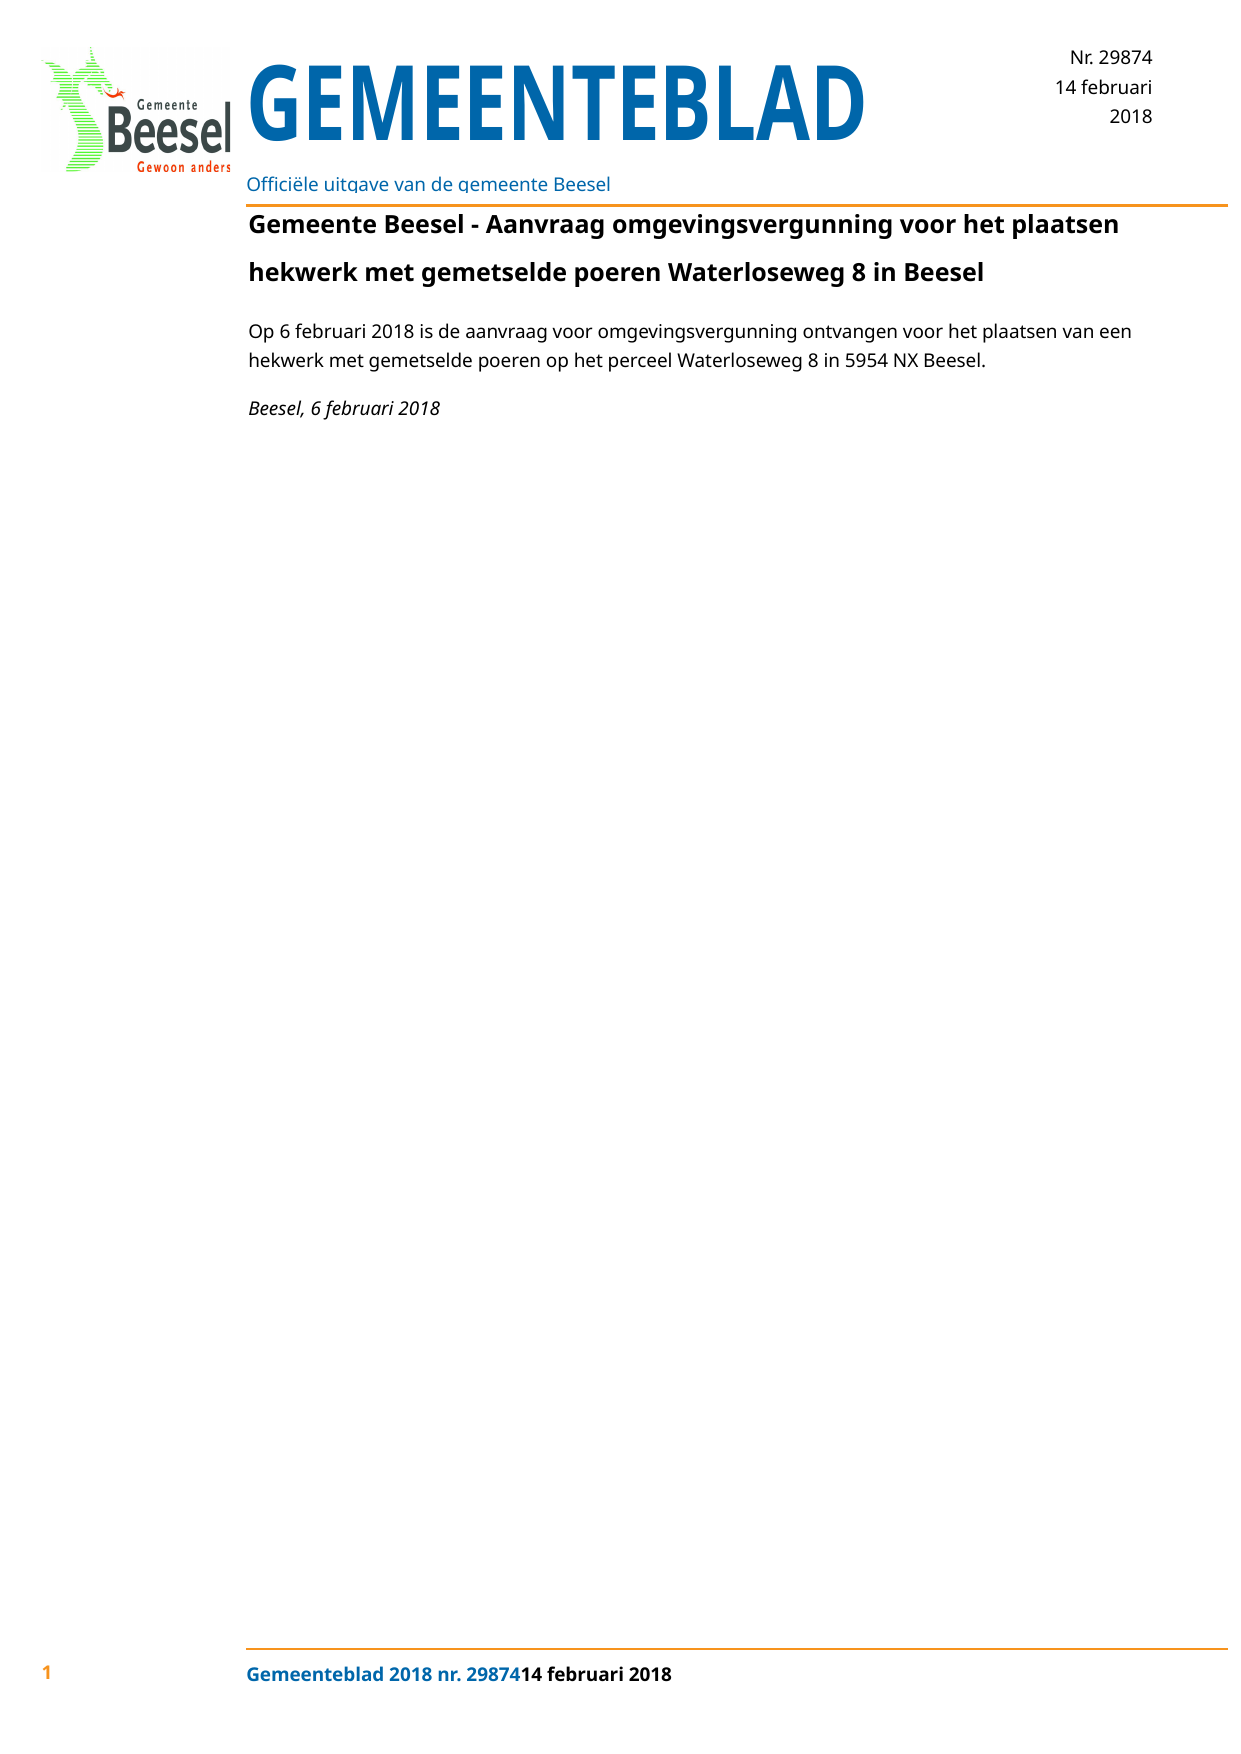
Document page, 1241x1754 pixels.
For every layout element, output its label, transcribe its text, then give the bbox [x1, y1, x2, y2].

text Gemeente Beesel - Aanvraag omgevingsvergunning voor het plaatsen hekwerk met gemetselde poeren Waterloseweg 8 in Beesel [248, 207, 1152, 288]
text Beesel, 6 februari 2018 [248, 395, 1152, 421]
picture [41, 47, 231, 172]
text Op 6 februari 2018 is de aanvraag voor omgevingsvergunning ontvangen voor het plaatsen van een hekwerk met gemetselde poeren op het perceel Waterloseweg 8 in 5954 NX Beesel. [248, 318, 1152, 373]
